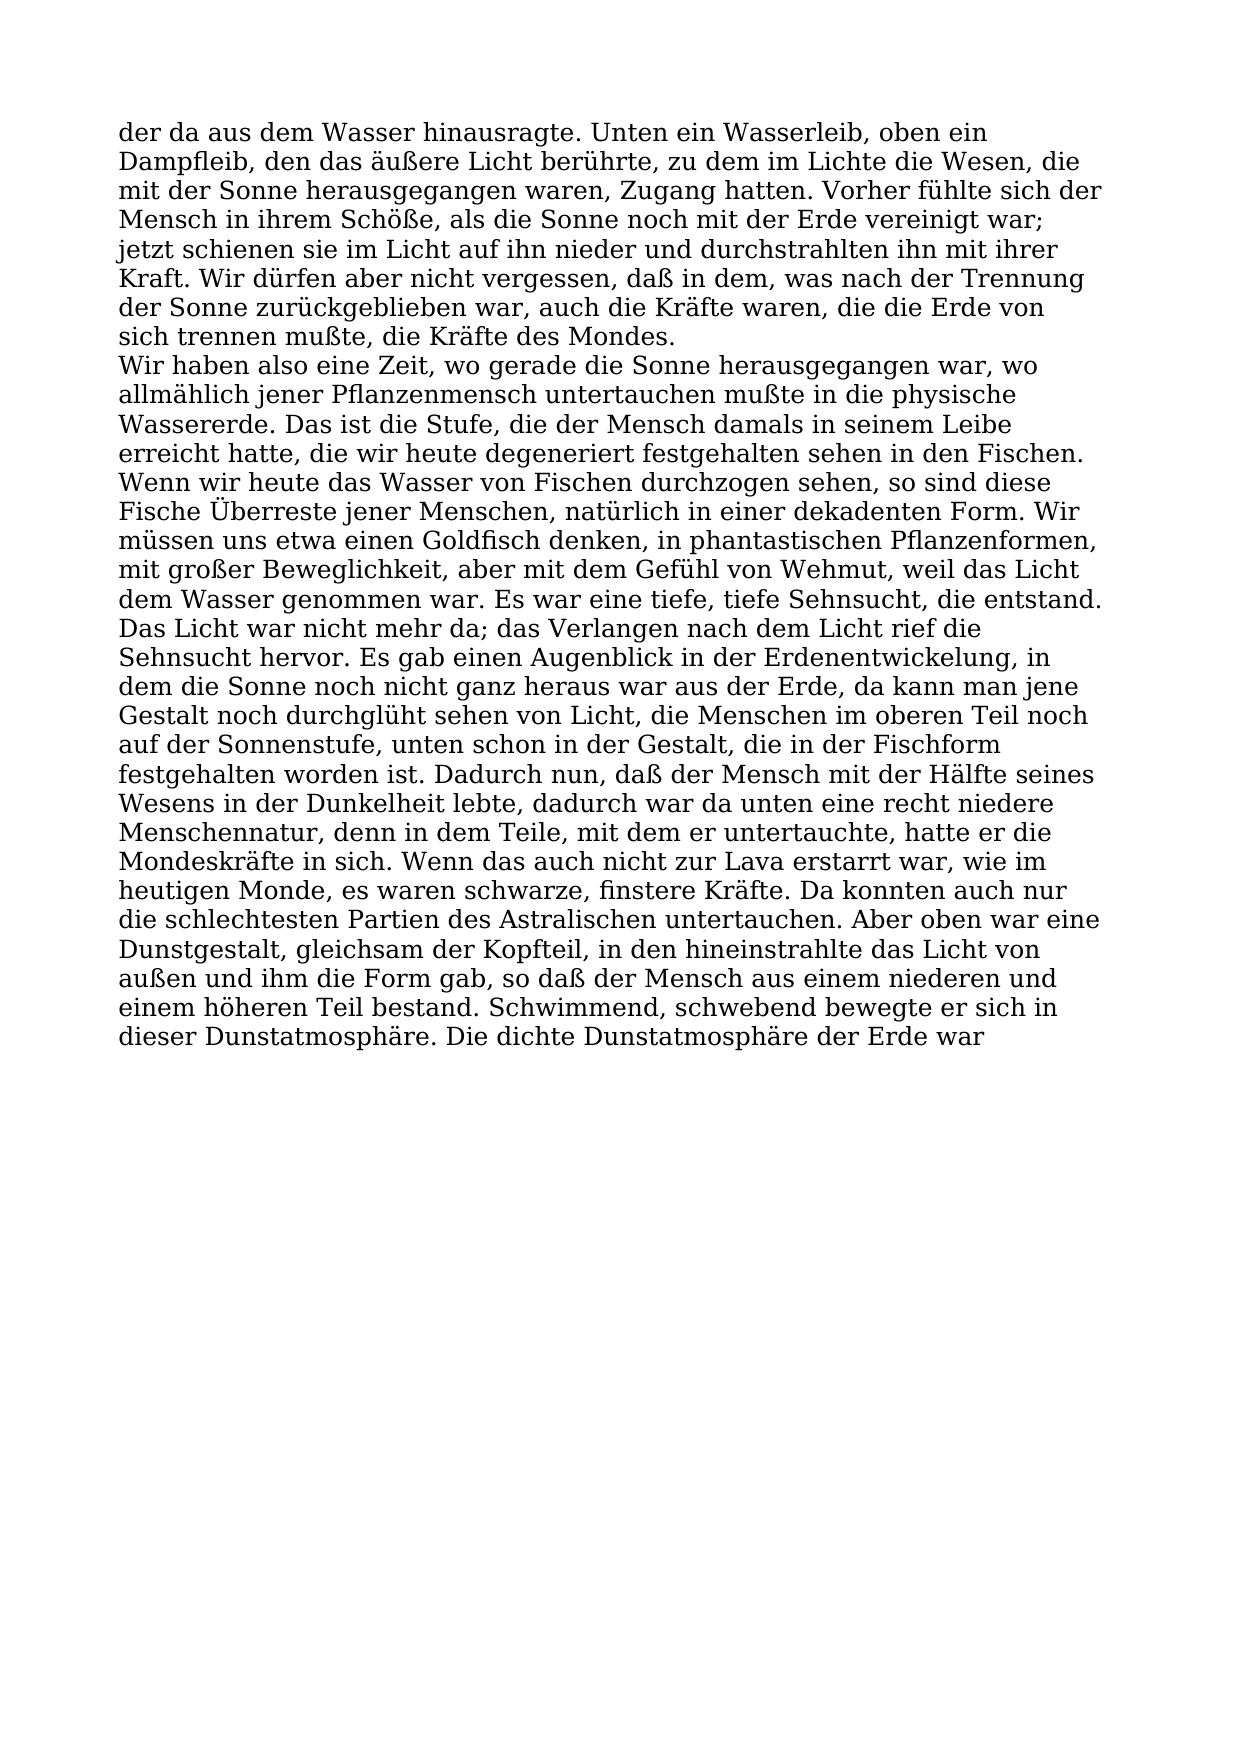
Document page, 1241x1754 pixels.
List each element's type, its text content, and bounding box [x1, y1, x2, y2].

text mit der Sonne herausgegangen waren, Zugang hatten. Vorher fühlte sich der [118, 176, 1122, 206]
text dem die Sonne noch nicht ganz heraus war aus der Erde, da kann man jene [118, 672, 1122, 701]
text einem höheren Teil bestand. Schwimmend, schwebend bewegte er sich in [118, 993, 1122, 1022]
text dem Wasser genommen war. Es war eine tiefe, tiefe Sehnsucht, die entstand. [118, 585, 1122, 614]
text Wassererde. Das ist die Stufe, die der Mensch damals in seinem Leibe [118, 410, 1122, 439]
text mit großer Beweglichkeit, aber mit dem Gefühl von Wehmut, weil das Licht [118, 556, 1122, 585]
text allmählich jener Pflanzenmensch untertauchen mußte in die physische [118, 381, 1122, 410]
text heutigen Monde, es waren schwarze, finstere Kräfte. Da konnten auch nur [118, 876, 1122, 906]
text Mensch in ihrem Schöße, als die Sonne noch mit der Erde vereinigt war; [118, 206, 1122, 235]
text Wenn wir heute das Wasser von Fischen durchzogen sehen, so sind diese [118, 468, 1122, 497]
text Dampfleib, den das äußere Licht berührte, zu dem im Lichte die Wesen, die [118, 147, 1122, 176]
text Gestalt noch durchglüht sehen von Licht, die Menschen im oberen Teil noch [118, 701, 1122, 731]
text außen und ihm die Form gab, so daß der Mensch aus einem niederen und [118, 964, 1122, 993]
text sich trennen mußte, die Kräfte des Mondes. [118, 322, 1122, 351]
text der Sonne zurückgeblieben war, auch die Kräfte waren, die die Erde von [118, 293, 1122, 322]
text Kraft. Wir dürfen aber nicht vergessen, daß in dem, was nach der Trennung [118, 264, 1122, 293]
text müssen uns etwa einen Goldfisch denken, in phantastischen Pflanzenformen, [118, 526, 1122, 556]
text Menschennatur, denn in dem Teile, mit dem er untertauchte, hatte er die [118, 818, 1122, 847]
text Das Licht war nicht mehr da; das Verlangen nach dem Licht rief die [118, 614, 1122, 643]
text festgehalten worden ist. Dadurch nun, daß der Mensch mit der Hälfte seines [118, 760, 1122, 789]
text Dunstgestalt, gleichsam der Kopfteil, in den hineinstrahlte das Licht von [118, 935, 1122, 964]
text erreicht hatte, die wir heute degeneriert festgehalten sehen in den Fischen. [118, 439, 1122, 468]
text jetzt schienen sie im Licht auf ihn nieder und durchstrahlten ihn mit ihrer [118, 235, 1122, 264]
text dieser Dunstatmosphäre. Die dichte Dunstatmosphäre der Erde war [118, 1022, 1122, 1051]
text die schlechtesten Partien des Astralischen untertauchen. Aber oben war eine [118, 906, 1122, 935]
text Wesens in der Dunkelheit lebte, dadurch war da unten eine recht niedere [118, 789, 1122, 818]
text Fische Überreste jener Menschen, natürlich in einer dekadenten Form. Wir [118, 497, 1122, 526]
text Sehnsucht hervor. Es gab einen Augenblick in der Erdenentwickelung, in [118, 643, 1122, 672]
text der da aus dem Wasser hinausragte. Unten ein Wasserleib, oben ein [118, 118, 1122, 147]
text Mondeskräfte in sich. Wenn das auch nicht zur Lava erstarrt war, wie im [118, 847, 1122, 876]
text auf der Sonnenstufe, unten schon in der Gestalt, die in der Fischform [118, 731, 1122, 760]
text Wir haben also eine Zeit, wo gerade die Sonne herausgegangen war, wo [118, 351, 1122, 381]
